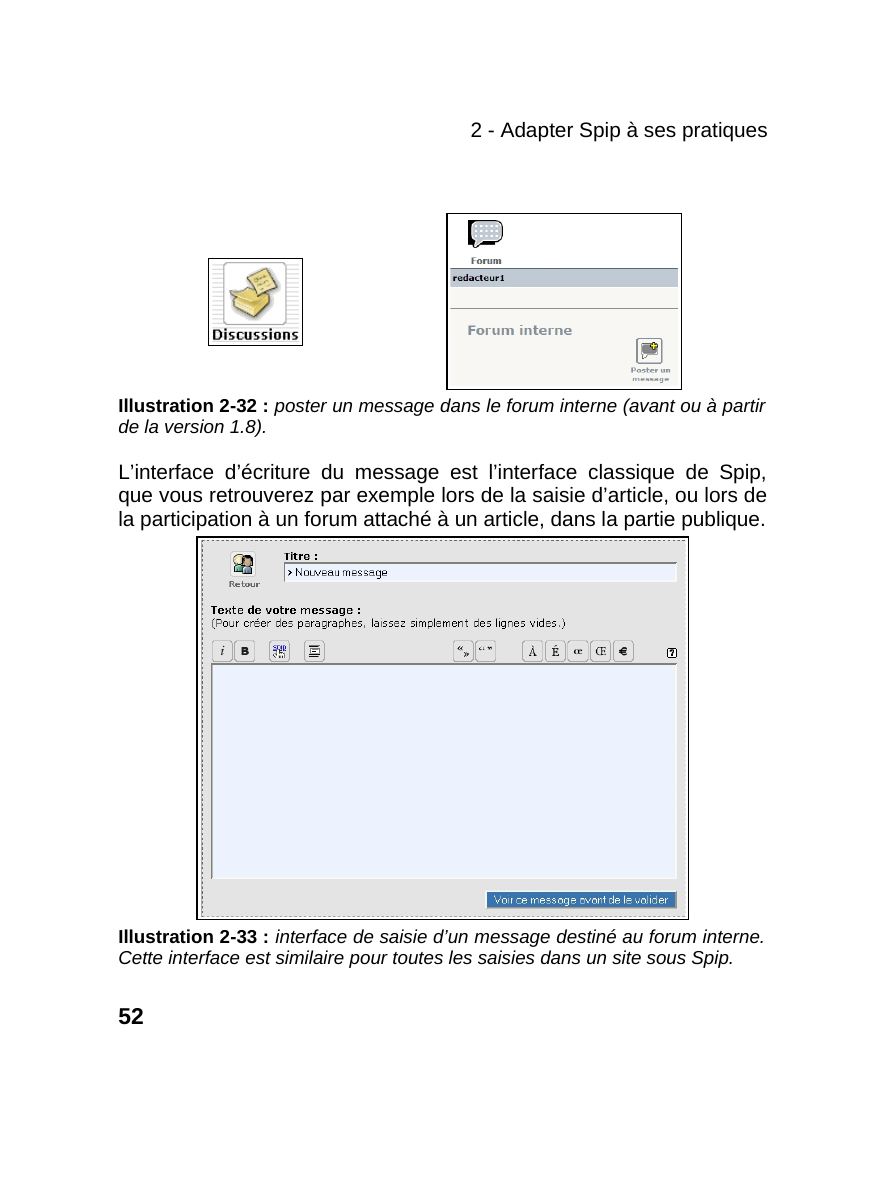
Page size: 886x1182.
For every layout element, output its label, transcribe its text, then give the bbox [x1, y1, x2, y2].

picture [200, 540, 686, 917]
picture [212, 261, 299, 342]
text Illustration 2-32 : poster un message dans le forum interne (avant ou à partir de la version 1.8). [118, 386, 768, 438]
picture [450, 216, 678, 386]
text Illustration 2-33 : interface de saisie d’un message destiné au forum interne. Cette interface est similaire pour toutes les saisies dans un site sous Spip. [118, 536, 768, 968]
text L’interface d’écriture du message est l’interface classique de Spip, que vous retrouverez par exemple lors de la saisie d’article, ou lors de la participation à un forum attaché à un article, dans la partie publique. [118, 461, 768, 531]
